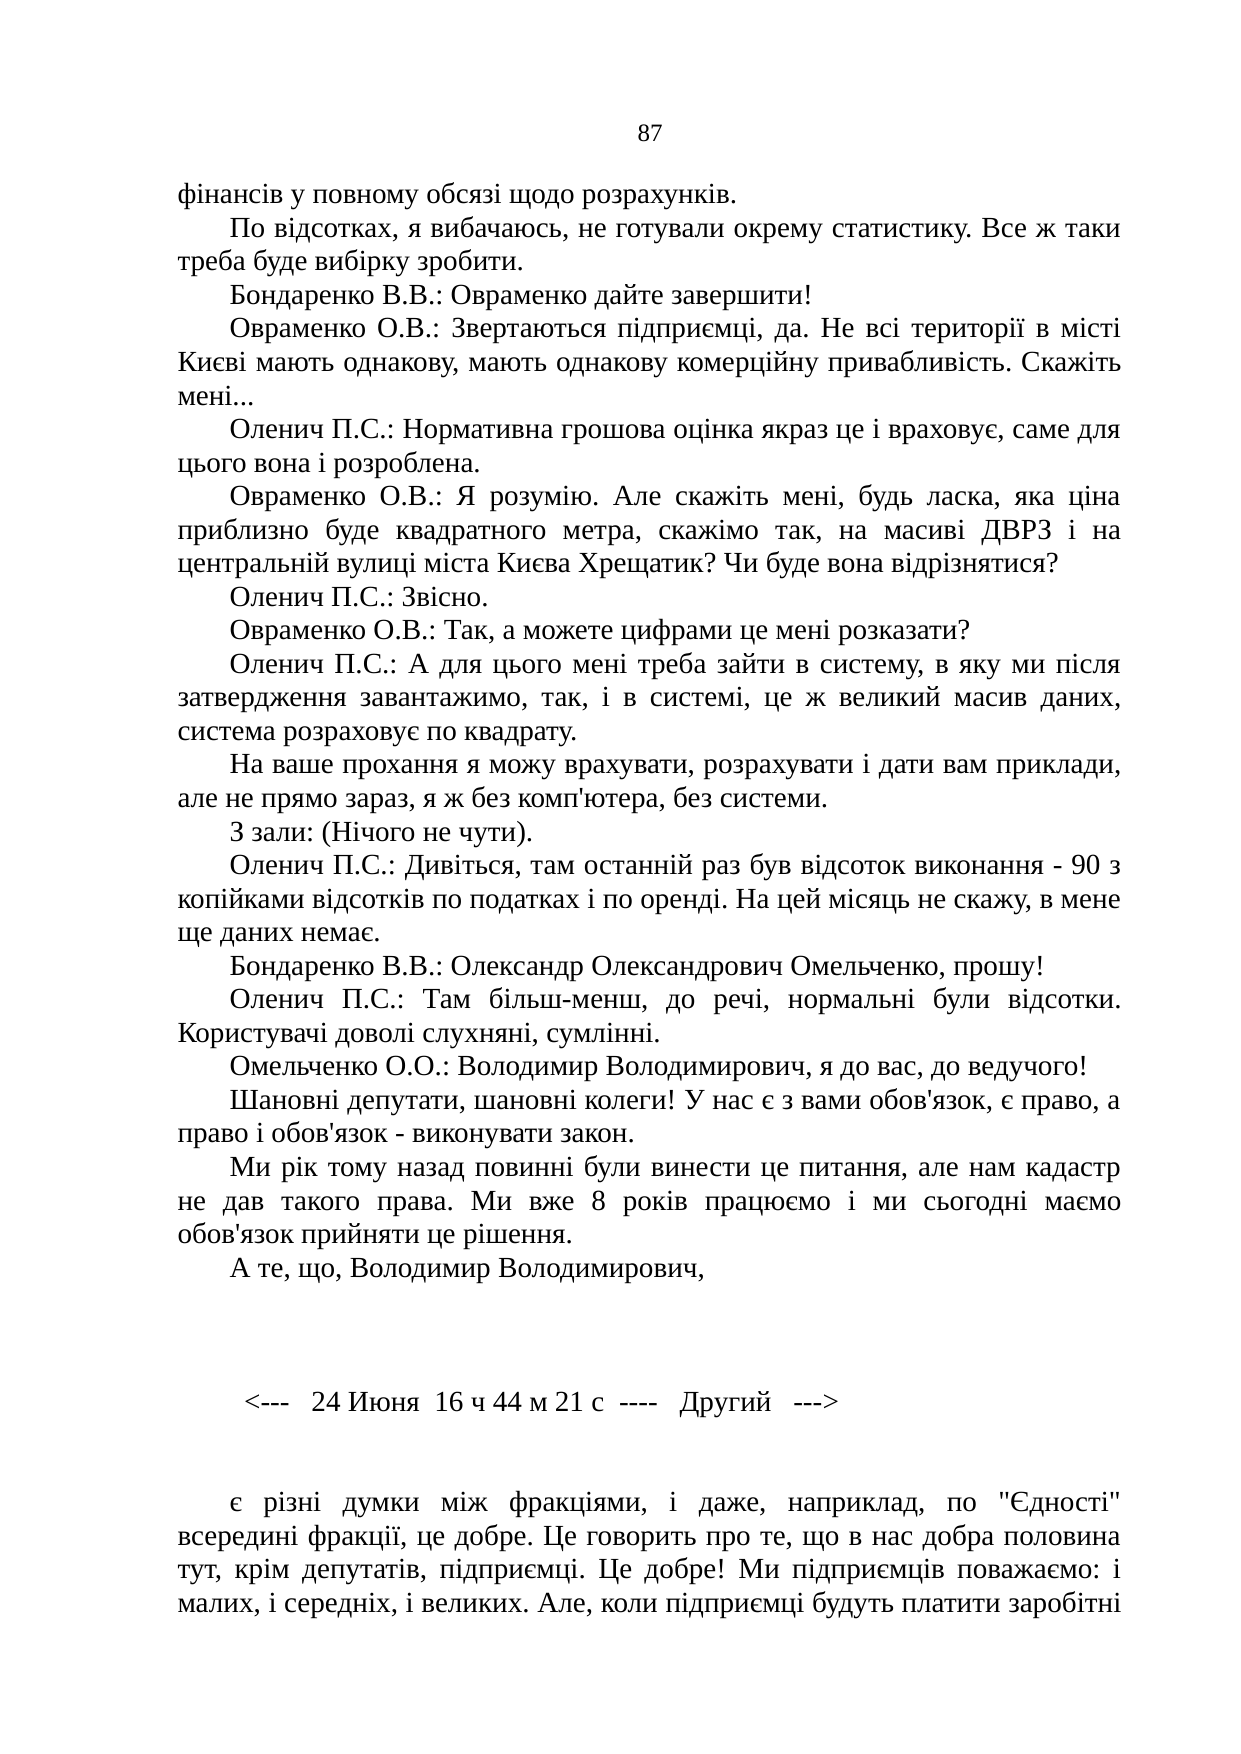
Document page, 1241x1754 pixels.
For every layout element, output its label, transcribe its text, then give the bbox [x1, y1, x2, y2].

text Бондаренко В.В.: Овраменко дайте завершити! [177, 277, 1122, 311]
text Оленич П.С.: А для цього мені треба зайти в систему, в яку ми після затвердження завантажимо, так, і в системі, це ж великий масив даних, система розраховує по квадрату. [177, 646, 1122, 747]
text <--- 24 Июня 16 ч 44 м 21 с ---- Другий ---> [177, 1384, 1122, 1417]
text Ми рік тому назад повинні були винести це питання, але нам кадастр не дав такого права. Ми вже 8 років працюємо і ми сьогодні маємо обов'язок прийняти це рішення. [177, 1149, 1122, 1250]
text Оленич П.С.: Звісно. [177, 579, 1122, 612]
text А те, що, Володимир Володимирович, [177, 1250, 1122, 1283]
text З зали: (Нічого не чути). [177, 814, 1122, 847]
text Оленич П.С.: Там більш-менш, до речі, нормальні були відсотки. Користувачі доволі слухняні, сумлінні. [177, 981, 1122, 1048]
text фінансів у повному обсязі щодо розрахунків. [177, 176, 1122, 210]
text Омельченко О.О.: Володимир Володимирович, я до вас, до ведучого! [177, 1048, 1122, 1082]
text На ваше прохання я можу врахувати, розрахувати і дати вам приклади, але не прямо зараз, я ж без комп'ютера, без системи. [177, 747, 1122, 814]
text По відсотках, я вибачаюсь, не готували окрему статистику. Все ж таки треба буде вибірку зробити. [177, 210, 1122, 277]
text Оленич П.С.: Нормативна грошова оцінка якраз це і враховує, саме для цього вона і розроблена. [177, 411, 1122, 478]
text Овраменко О.В.: Я розумію. Але скажіть мені, будь ласка, яка ціна приблизно буде квадратного метра, скажімо так, на масиві ДВРЗ і на центральній вулиці міста Києва Хрещатик? Чи буде вона відрізнятися? [177, 478, 1122, 579]
text Бондаренко В.В.: Олександр Олександрович Омельченко, прошу! [177, 948, 1122, 981]
text Овраменко О.В.: Звертаються підприємці, да. Не всі території в місті Києві мають однакову, мають однакову комерційну привабливість. Скажіть мені... [177, 311, 1122, 411]
text Оленич П.С.: Дивіться, там останній раз був відсоток виконання - 90 з копійками відсотків по податках і по оренді. На цей місяць не скажу, в мене ще даних немає. [177, 847, 1122, 948]
text є різні думки між фракціями, і даже, наприклад, по "Єдності" всередині фракції, це добре. Це говорить про те, що в нас добра половина тут, крім депутатів, підприємці. Це добре! Ми підприємців поважаємо: і малих, і середніх, і великих. Але, коли підприємці будуть платити заробітні [177, 1484, 1122, 1619]
text Шановні депутати, шановні колеги! У нас є з вами обов'язок, є право, а право і обов'язок - виконувати закон. [177, 1082, 1122, 1149]
text Овраменко О.В.: Так, а можете цифрами це мені розказати? [177, 612, 1122, 646]
